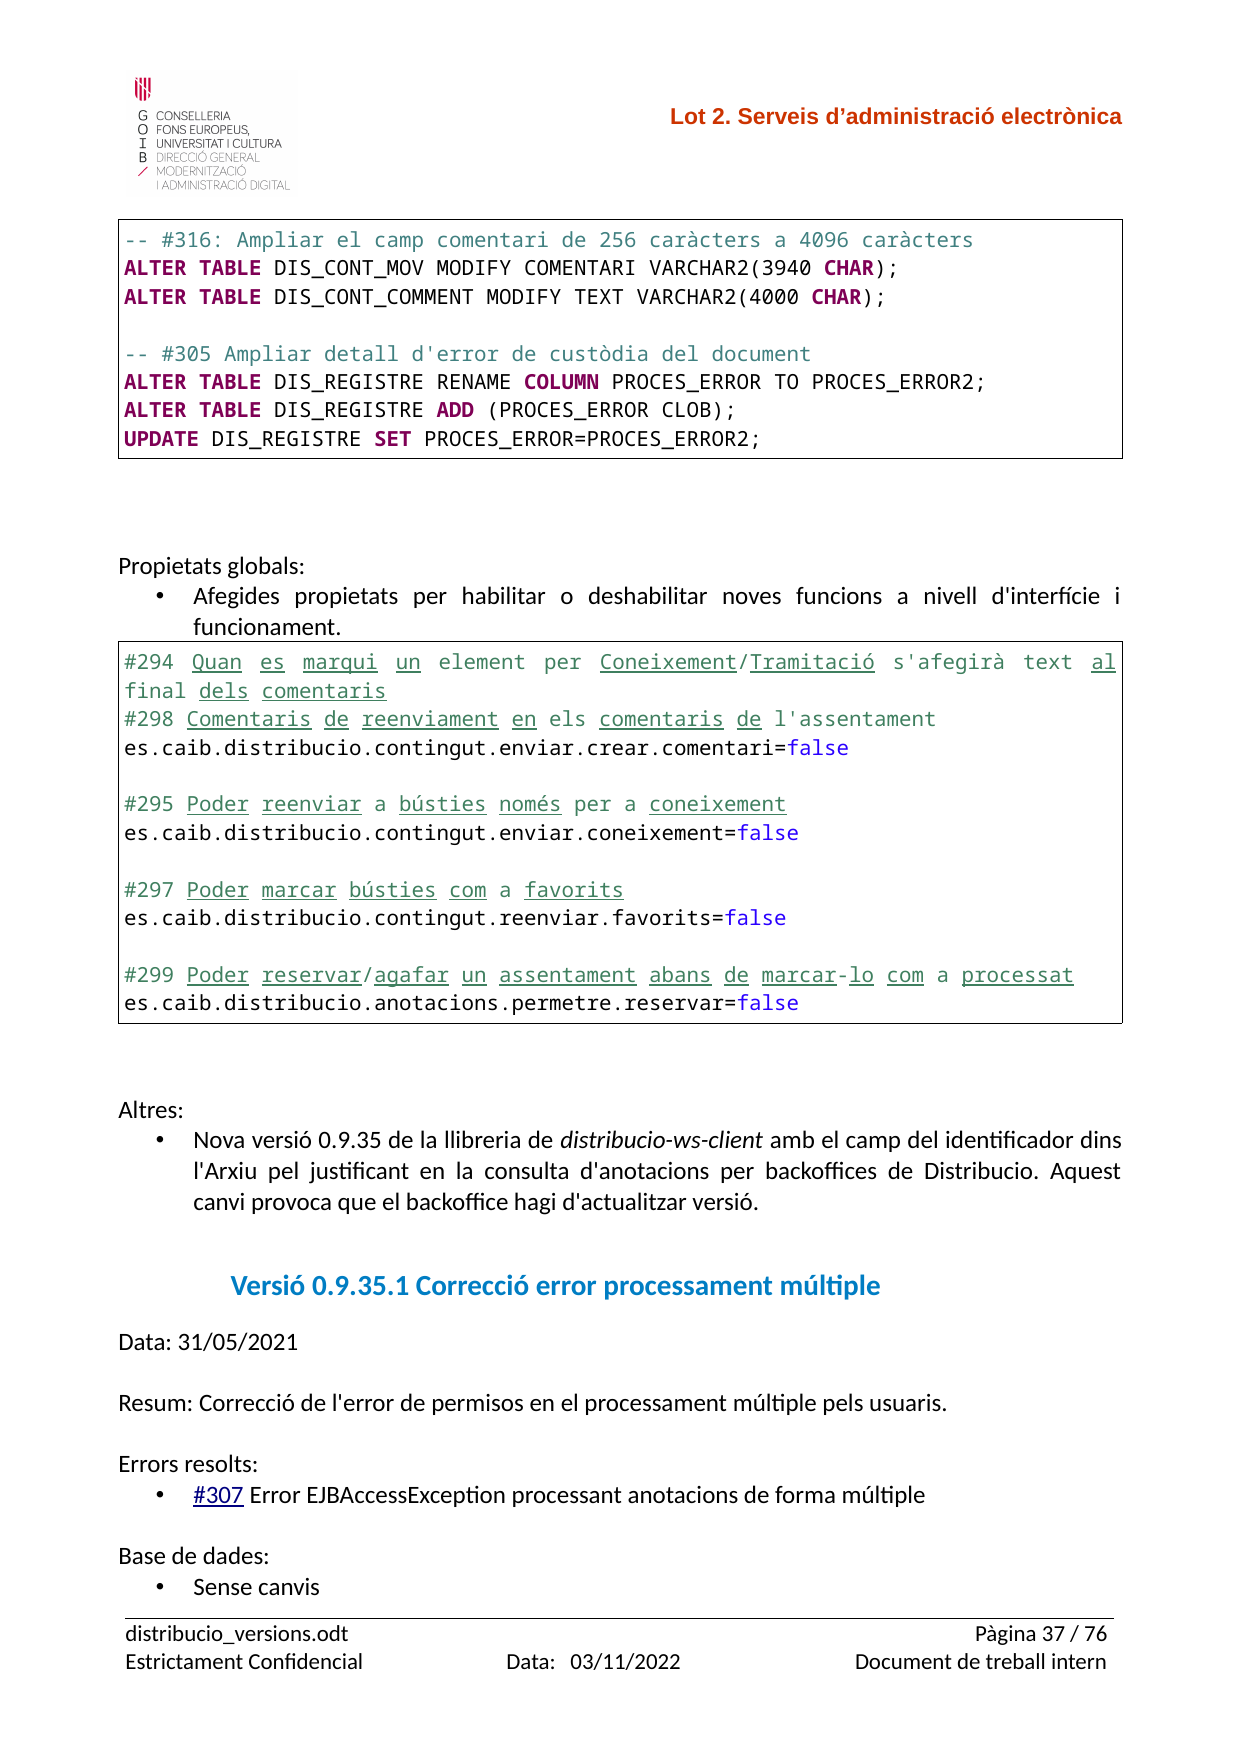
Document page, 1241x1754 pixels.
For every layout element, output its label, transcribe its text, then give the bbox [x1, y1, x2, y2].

list Sense canvis [156, 1571, 1122, 1601]
text Resum: Correcció de l'error de permisos en el processament múltiple pels usuaris. [118, 1388, 1122, 1418]
text Base de dades: [118, 1540, 1122, 1571]
text Altres: [118, 1094, 1122, 1124]
text Propietats globals: [118, 550, 1122, 580]
list #307 Error EJBAccessException processant anotacions de forma múltiple [156, 1479, 1122, 1510]
text Data: 31/05/2021 [118, 1327, 1122, 1357]
list Nova versió 0.9.35 de la llibreria de distribucio-ws-client amb el camp del identificador dins l'Arxiu pel justificant en la consulta d'anotacions per backoffices de Distribucio. Aquest canvi provoca que el backoffice hagi d'actualitzar versió. [156, 1124, 1122, 1216]
table_header -- #316: Ampliar el camp comentari de 256 caràcters a 4096 caràcters ALTER TABLE DIS_CONT_MOV MODIFY COMENTARI VARCHAR2(3940 CHAR); ALTER TABLE DIS_CONT_COMMENT MODIFY TEXT VARCHAR2(4000 CHAR); -- #305 Ampliar detall d'error de custòdia del document ALTER TABLE DIS_REGISTRE RENAME COLUMN PROCES_ERROR TO PROCES_ERROR2; ALTER TABLE DIS_REGISTRE ADD (PROCES_ERROR CLOB); UPDATE DIS_REGISTRE SET PROCES_ERROR=PROCES_ERROR2; [119, 220, 1122, 458]
text Errors resolts: [118, 1449, 1122, 1479]
picture [126, 70, 299, 197]
list Afegides propietats per habilitar o deshabilitar noves funcions a nivell d'interfície i funcionament. [156, 580, 1122, 641]
table_header #294 Quan es marqui un element per Coneixement/Tramitació s'afegirà text al final dels comentaris #298 Comentaris de reenviament en els comentaris de l'assentament es.caib.distribucio.contingut.enviar.crear.comentari=false #295 Poder reenviar a bústies només per a coneixement es.caib.distribucio.contingut.enviar.coneixement=false #297 Poder marcar bústies com a favorits es.caib.distribucio.contingut.reenviar.favorits=false #299 Poder reservar/agafar un assentament abans de marcar-lo com a processat es.caib.distribucio.anotacions.permetre.reservar=false [119, 642, 1122, 1023]
subtitle Versió 0.9.35.1 Correcció error processament múltiple [153, 1267, 1122, 1303]
